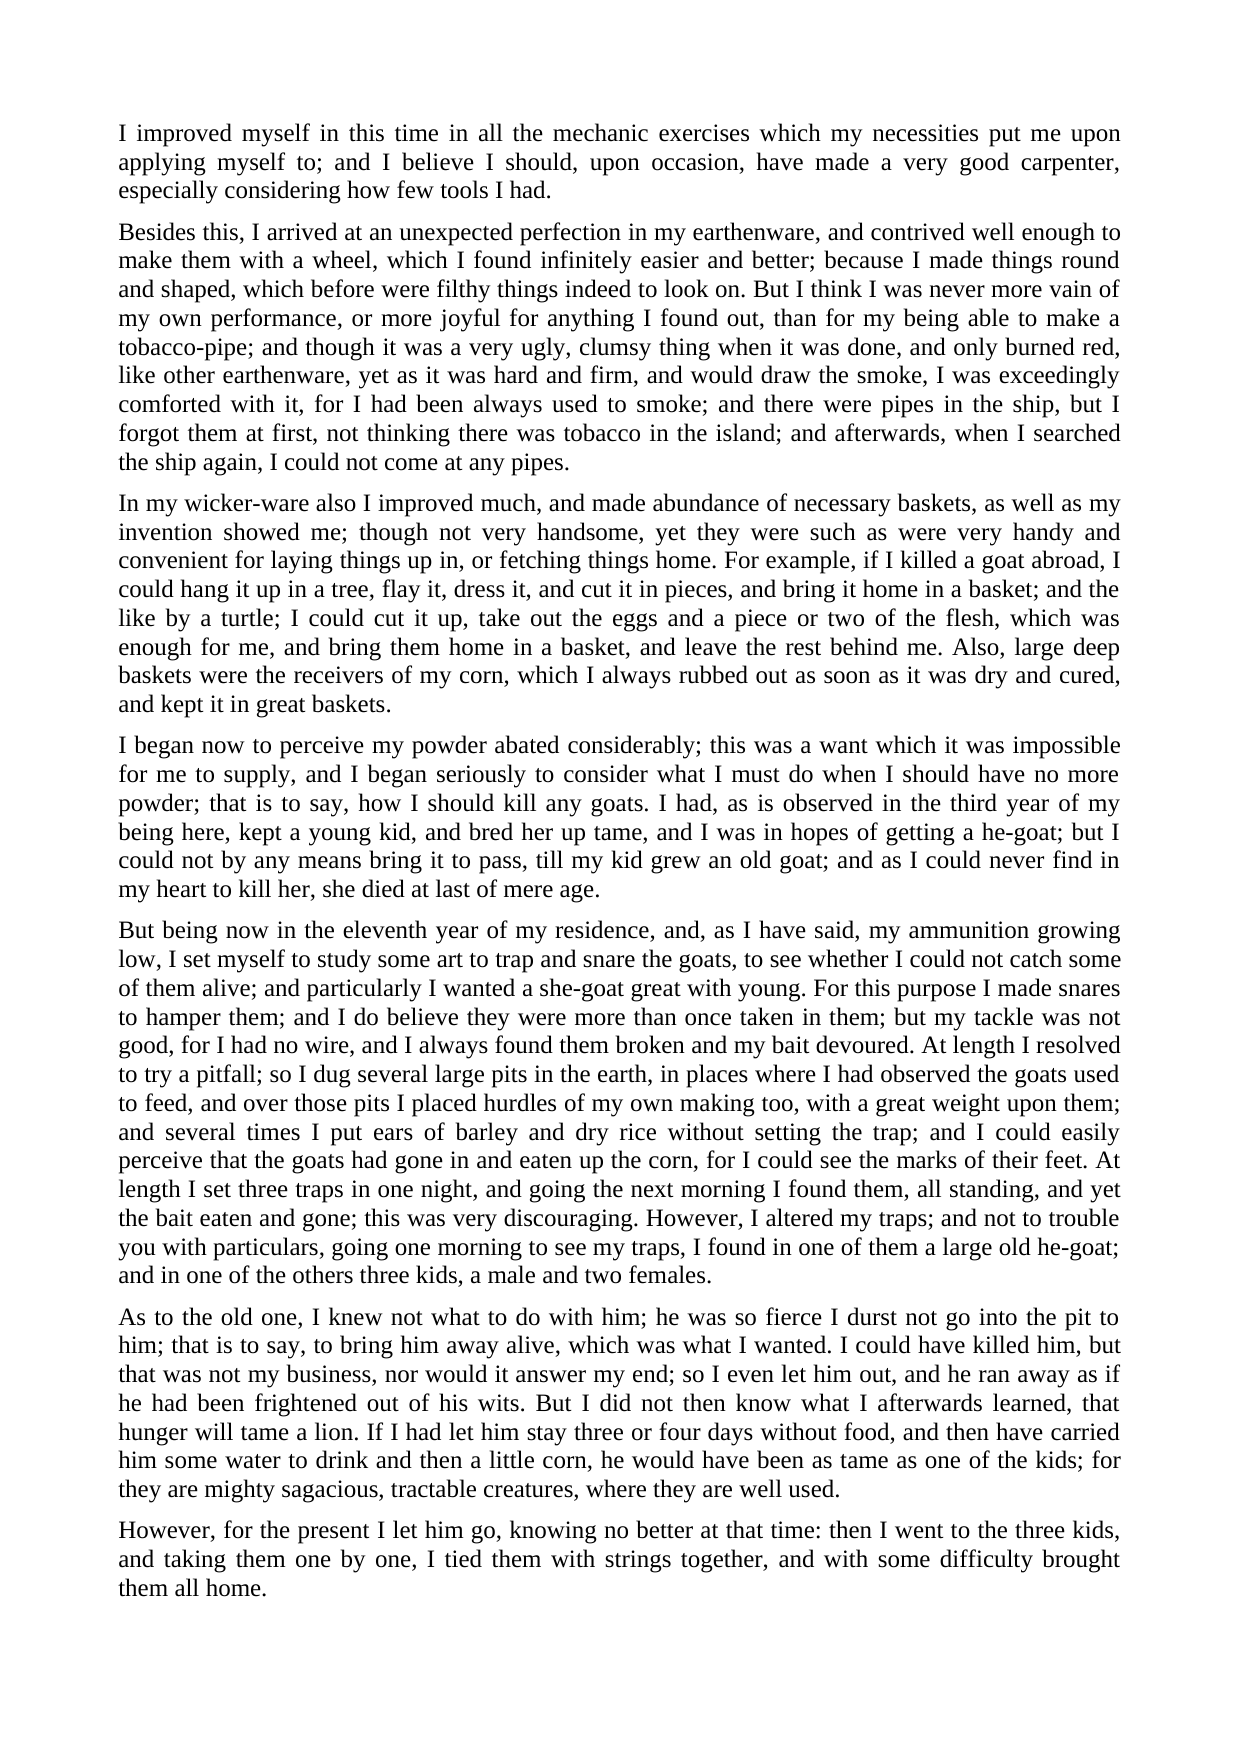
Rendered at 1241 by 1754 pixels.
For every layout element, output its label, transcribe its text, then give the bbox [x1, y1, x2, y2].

text But being now in the eleventh year of my residence, and, as I have said, my ammunition growing low, I set myself to study some art to trap and snare the goats, to see whether I could not catch some of them alive; and particularly I wanted a she-goat great with young. For this purpose I made snares to hamper them; and I do believe they were more than once taken in them; but my tackle was not good, for I had no wire, and I always found them broken and my bait devoured. At length I resolved to try a pitfall; so I dug several large pits in the earth, in places where I had observed the goats used to feed, and over those pits I placed hurdles of my own making too, with a great weight upon them; and several times I put ears of barley and dry rice without setting the trap; and I could easily perceive that the goats had gone in and eaten up the corn, for I could see the marks of their feet. At length I set three traps in one night, and going the next morning I found them, all standing, and yet the bait eaten and gone; this was very discouraging. However, I altered my traps; and not to trouble you with particulars, going one morning to see my traps, I found in one of them a large old he-goat; and in one of the others three kids, a male and two females. [118, 916, 1122, 1289]
text I began now to perceive my powder abated considerably; this was a want which it was impossible for me to supply, and I began seriously to consider what I must do when I should have no more powder; that is to say, how I should kill any goats. I had, as is observed in the third year of my being here, kept a young kid, and bred her up tame, and I was in hopes of getting a he-goat; but I could not by any means bring it to pass, till my kid grew an old goat; and as I could never find in my heart to kill her, she died at last of mere age. [118, 731, 1122, 903]
text Besides this, I arrived at an unexpected perfection in my earthenware, and contrived well enough to make them with a wheel, which I found infinitely easier and better; because I made things round and shaped, which before were filthy things indeed to look on. But I think I was never more vain of my own performance, or more joyful for anything I found out, than for my being able to make a tobacco-pipe; and though it was a very ugly, clumsy thing when it was done, and only burned red, like other earthenware, yet as it was hard and firm, and would draw the smoke, I was exceedingly comforted with it, for I had been always used to smoke; and there were pipes in the ship, but I forgot them at first, not thinking there was tobacco in the island; and afterwards, when I searched the ship again, I could not come at any pipes. [118, 217, 1122, 476]
text In my wicker-ware also I improved much, and made abundance of necessary baskets, as well as my invention showed me; though not very handsome, yet they were such as were very handy and convenient for laying things up in, or fetching things home. For example, if I killed a goat abroad, I could hang it up in a tree, flay it, dress it, and cut it in pieces, and bring it home in a basket; and the like by a turtle; I could cut it up, take out the eggs and a piece or two of the flesh, which was enough for me, and bring them home in a basket, and leave the rest behind me. Also, large deep baskets were the receivers of my corn, which I always rubbed out as soon as it was dry and cured, and kept it in great baskets. [118, 488, 1122, 718]
text As to the old one, I knew not what to do with him; he was so fierce I durst not go into the pit to him; that is to say, to bring him away alive, which was what I wanted. I could have killed him, but that was not my business, nor would it answer my end; so I even let him out, and he ran away as if he had been frightened out of his wits. But I did not then know what I afterwards learned, that hunger will tame a lion. If I had let him stay three or four days without food, and then have carried him some water to drink and then a little corn, he would have been as tame as one of the kids; for they are mighty sagacious, tractable creatures, where they are well used. [118, 1302, 1122, 1503]
text I improved myself in this time in all the mechanic exercises which my necessities put me upon applying myself to; and I believe I should, upon occasion, have made a very good carpenter, especially considering how few tools I had. [118, 118, 1122, 204]
text However, for the present I let him go, knowing no better at that time: then I went to the three kids, and taking them one by one, I tied them with strings together, and with some difficulty brought them all home. [118, 1516, 1122, 1602]
